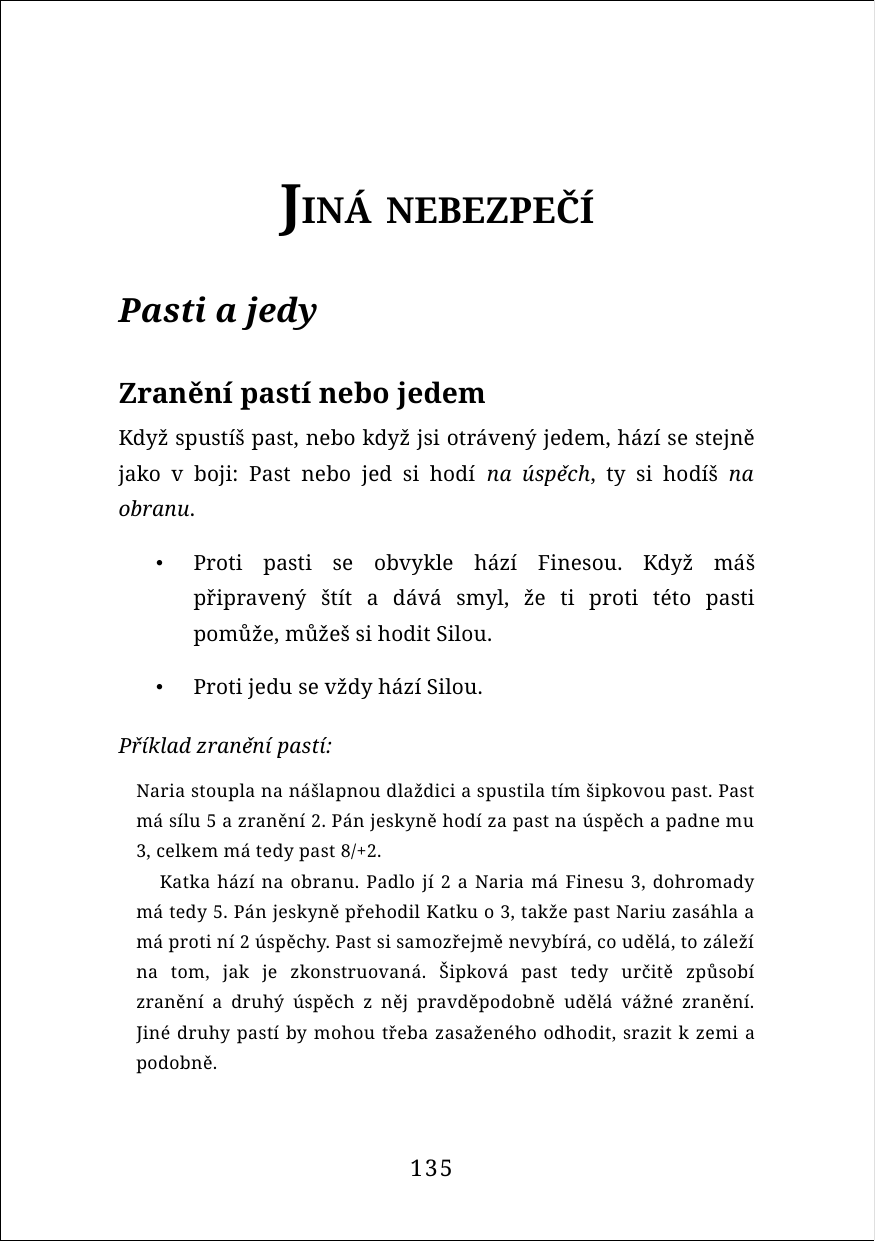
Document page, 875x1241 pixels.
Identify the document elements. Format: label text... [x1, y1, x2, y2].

subtitle Zranění pastí nebo jedem [118, 373, 756, 412]
list Proti jedu se vždy hází Silou. [156, 672, 756, 700]
text Naria stoupla na nášlapnou dlaždici a spustila tím šipkovou past. Past má sílu 5 a zranění 2. Pán jeskyně hodí za past na úspěch a padne mu 3, celkem má tedy past 8/+2. Katka hází na obranu. Padlo jí 2 a Naria má Finesu 3, dohromady má tedy 5. Pán jeskyně přehodil Katku o 3, takže past Nariu zasáhla a má proti ní 2 úspěchy. Past si samozřejmě nevybírá, co udělá, to záleží na tom, jak je zkonstruovaná. Šipková past tedy určitě způsobí zranění a druhý úspěch z něj pravděpodobně udělá vážné zranění. Jiné druhy pastí by mohou třeba zasaženého odhodit, srazit k zemi a podobně. [136, 778, 756, 1074]
text Příklad zranění pastí: [118, 731, 756, 759]
list Proti pasti se obvykle hází Finesou. Když máš připravený štít a dává smyl, že ti proti této pasti pomůže, můžeš si hodit Silou. [156, 548, 756, 647]
subtitle Pasti a jedy [118, 287, 756, 332]
subtitle Jiná nebezpečí [118, 166, 756, 239]
text Když spustíš past, nebo když jsi otrávený jedem, hází se stejně jako v boji: Past nebo jed si hodí na úspěch, ty si hodíš na obranu. [118, 423, 756, 523]
